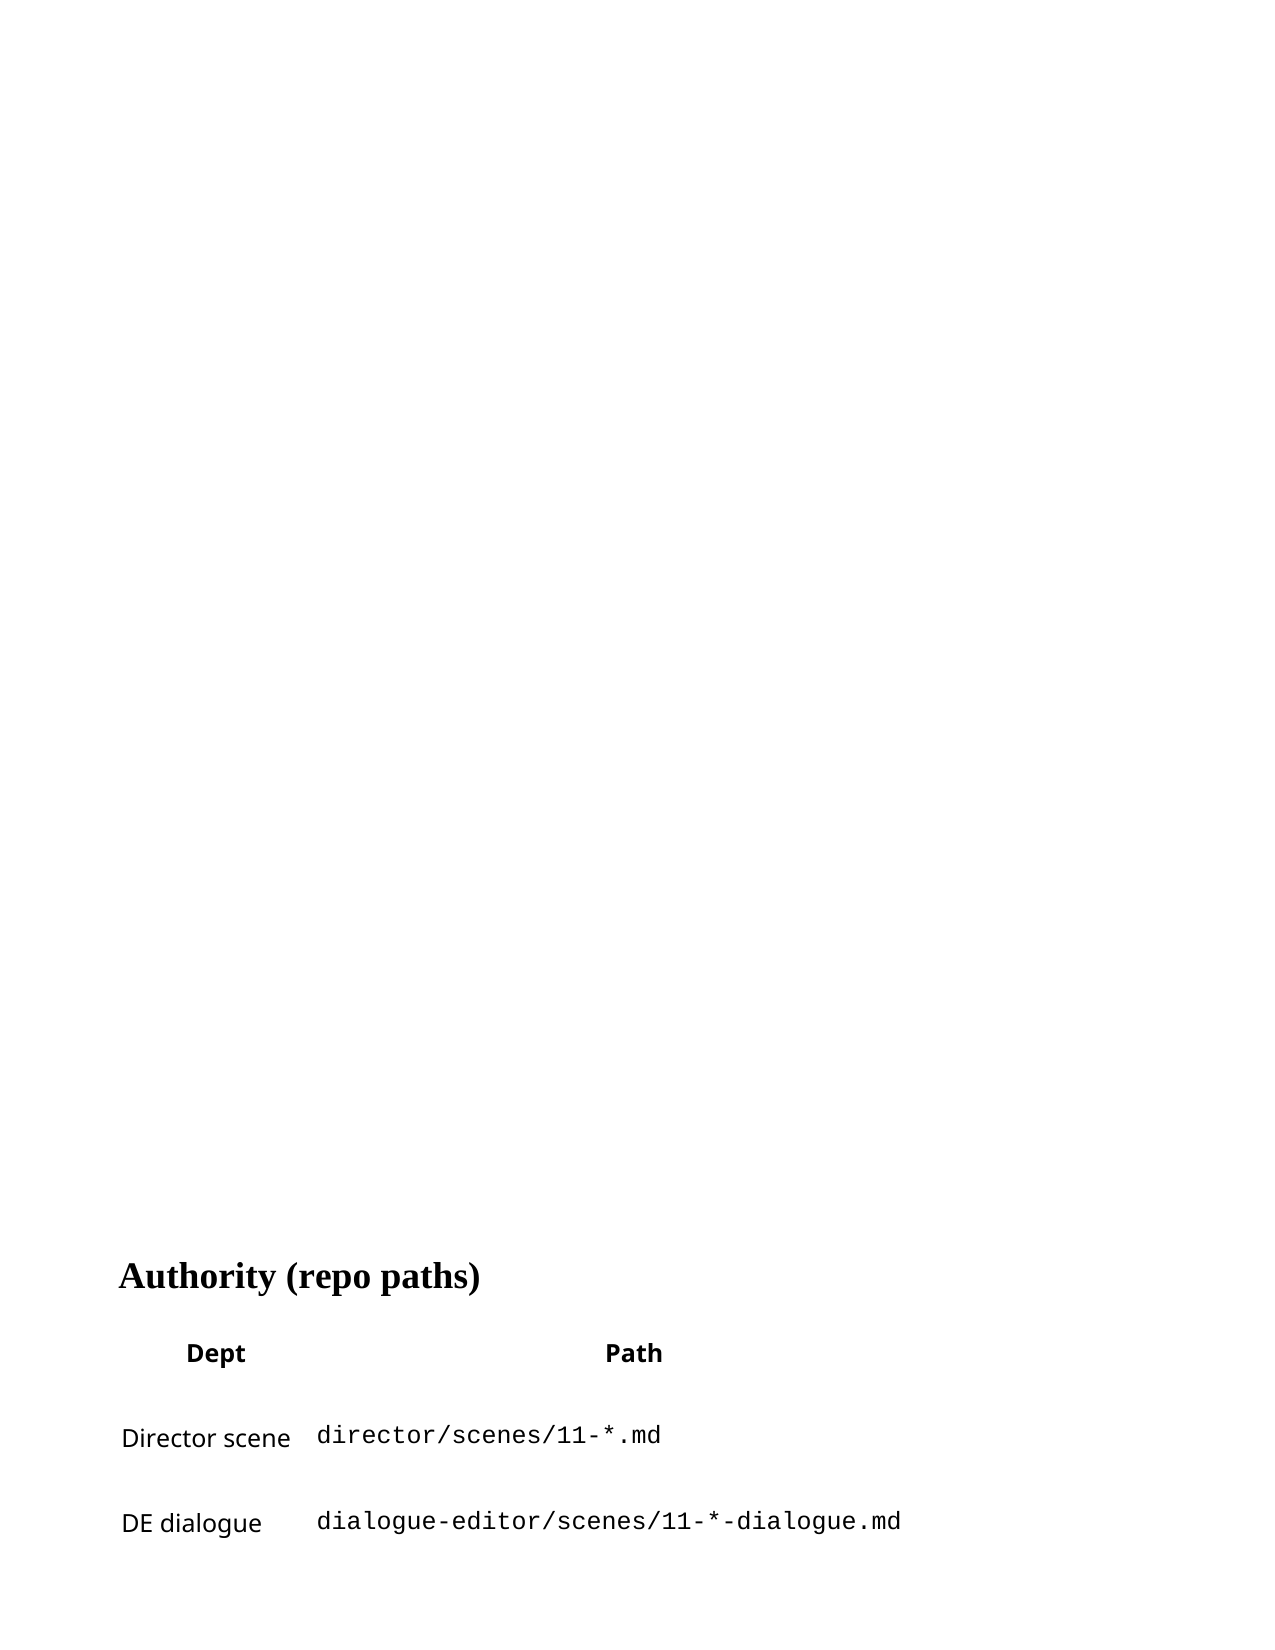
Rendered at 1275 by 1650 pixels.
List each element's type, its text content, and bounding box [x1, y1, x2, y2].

table_header Path [314, 1332, 954, 1417]
table_header Dept [118, 1332, 313, 1417]
table_cell dialogue-editor/scenes/11-*-dialogue.md [314, 1503, 954, 1588]
table_cell DE dialogue [118, 1503, 313, 1588]
table_cell director/scenes/11-*.md [314, 1418, 954, 1502]
subtitle Authority (repo paths) [118, 1253, 1216, 1296]
table_cell Director scene [118, 1418, 313, 1502]
